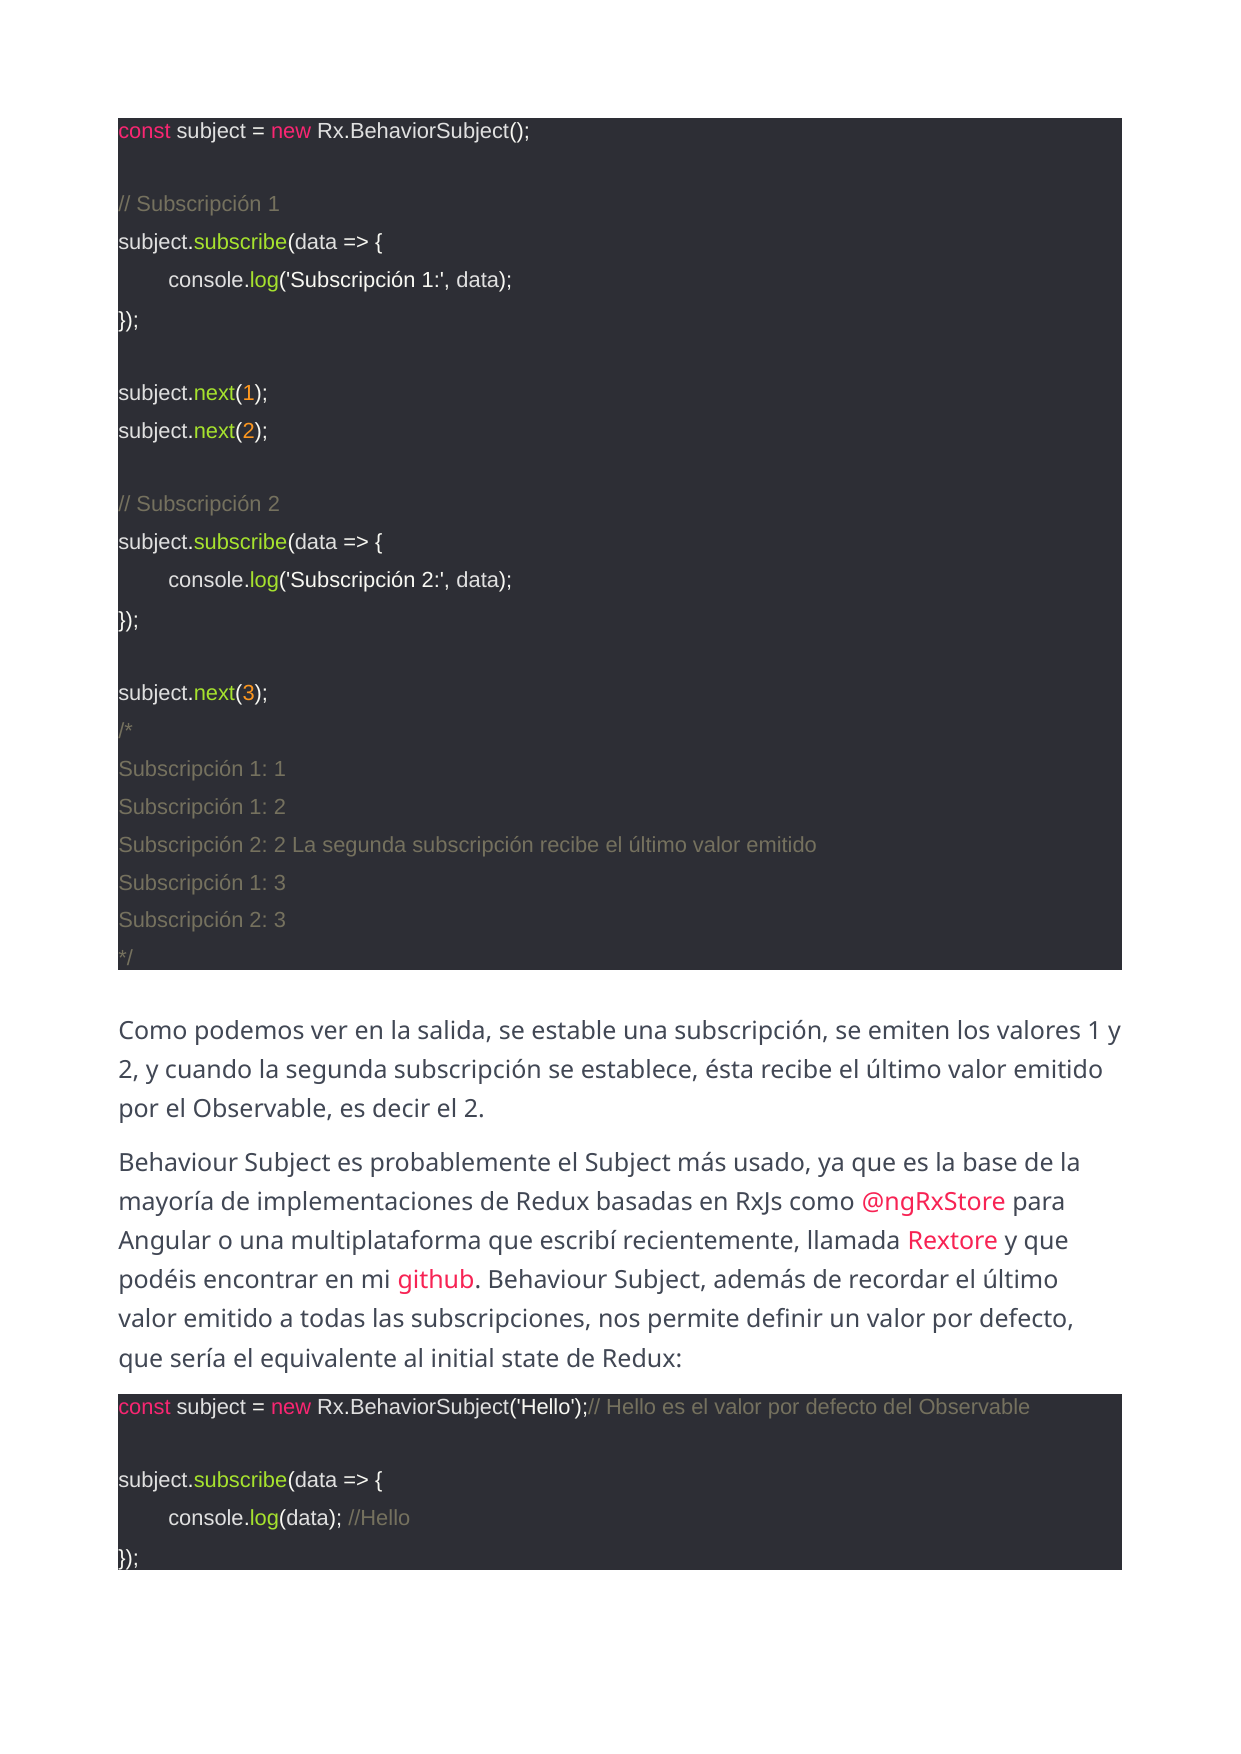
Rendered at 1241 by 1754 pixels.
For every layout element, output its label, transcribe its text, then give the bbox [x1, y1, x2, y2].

text subject.next(2); [118, 418, 1122, 443]
text subject.subscribe(data => { [118, 229, 1122, 254]
text subject.subscribe(data => { [118, 529, 1122, 554]
text console.log('Subscripción 2:', data); [118, 567, 1122, 594]
text console.log('Subscripción 1:', data); [118, 267, 1122, 294]
text }); [118, 1545, 1122, 1570]
text // Subscripción 1 [118, 191, 1122, 217]
text Subscripción 1: 2 [118, 794, 1122, 819]
text }); [118, 607, 1122, 632]
text const subject = new Rx.BehaviorSubject(); [118, 118, 1122, 143]
text // Subscripción 2 [118, 491, 1122, 517]
text Subscripción 1: 1 [118, 756, 1122, 781]
text const subject = new Rx.BehaviorSubject('Hello');// Hello es el valor por defecto del Observable [118, 1394, 1122, 1419]
text Behaviour Subject es probablemente el Subject más usado, ya que es la base de la mayoría de implementaciones de Redux basadas en RxJs como @ngRxStore para Angular o una multiplataforma que escribí recientemente, llamada Rextore y que podéis encontrar en mi github. Behaviour Subject, además de recordar el último valor emitido a todas las subscripciones, nos permite definir un valor por defecto, que sería el equivalente al initial state de Redux: [118, 1144, 1122, 1374]
text }); [118, 307, 1122, 332]
text Subscripción 1: 3 [118, 869, 1122, 894]
text Como podemos ver en la salida, se estable una subscripción, se emiten los valores 1 y 2, y cuando la segunda subscripción se establece, ésta recibe el último valor emitido por el Observable, es decir el 2. [118, 1012, 1122, 1125]
text console.log(data); //Hello [118, 1505, 1122, 1532]
text Subscripción 2: 3 [118, 907, 1122, 932]
text Subscripción 2: 2 La segunda subscripción recibe el último valor emitido [118, 832, 1122, 857]
text */ [118, 945, 1122, 970]
text subject.next(1); [118, 380, 1122, 406]
text subject.subscribe(data => { [118, 1467, 1122, 1492]
text /* [118, 718, 1122, 743]
text subject.next(3); [118, 680, 1122, 706]
